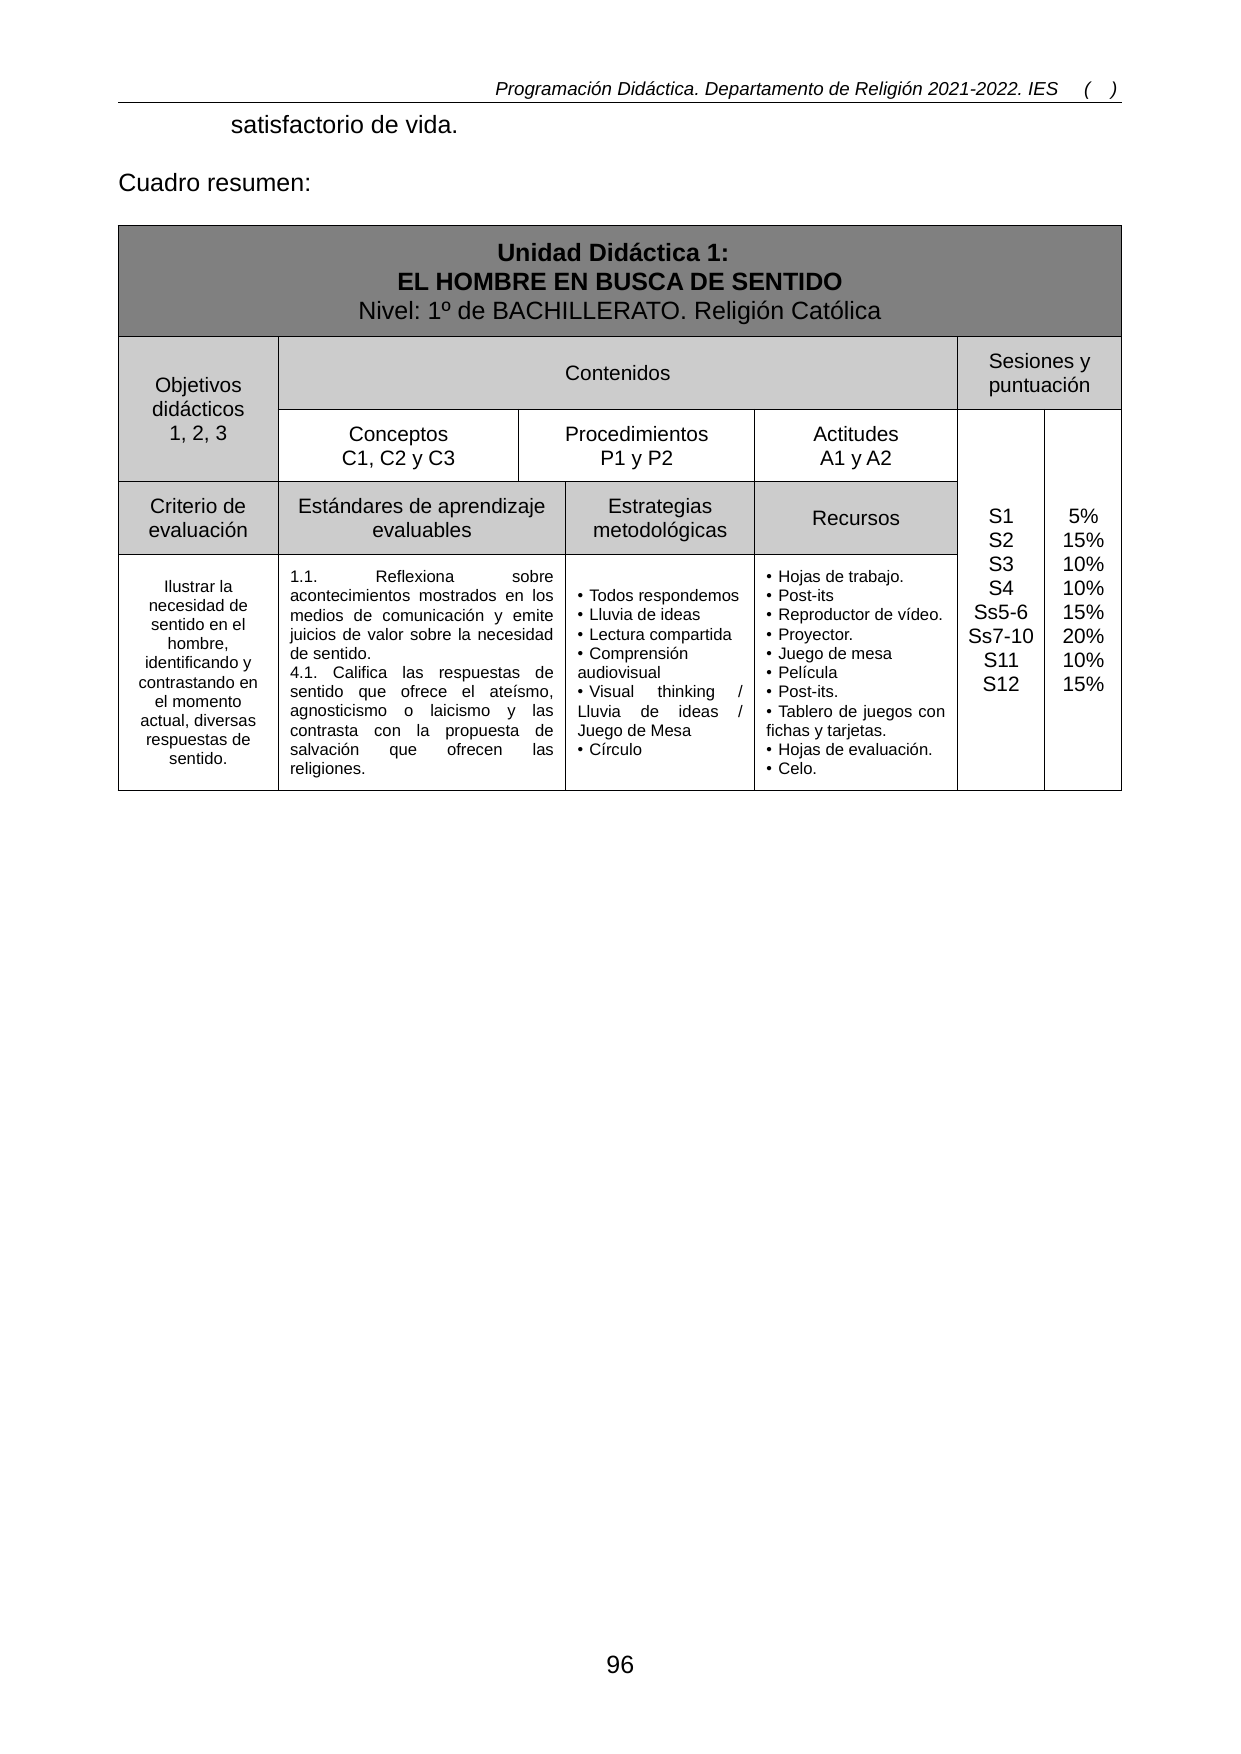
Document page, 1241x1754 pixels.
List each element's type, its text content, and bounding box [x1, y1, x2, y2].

table_cell Objetivos didácticos 1, 2, 3 [119, 337, 278, 481]
table_cell Ilustrar la necesidad de sentido en el hombre, identificando y contrastando en el momento actual, diversas respuestas de sentido. [119, 555, 278, 790]
table_cell Conceptos C1, C2 y C3 [279, 410, 518, 481]
table_cell 1.1. Reflexiona sobre acontecimientos mostrados en los medios de comunicación y emite juicios de valor sobre la necesidad de sentido. 4.1. Califica las respuestas de sentido que ofrece el ateísmo, agnosticismo o laicismo y las contrasta con la propuesta de salvación que ofrecen las religiones. [279, 555, 565, 790]
table_cell Todos respondemos Lluvia de ideas Lectura compartida Comprensión audiovisual Visual thinking / Lluvia de ideas / Juego de Mesa Círculo [566, 555, 754, 790]
table_cell Estándares de aprendizaje evaluables [279, 482, 565, 554]
table_cell Actitudes A1 y A2 [755, 410, 957, 481]
table_cell Recursos [755, 482, 957, 554]
table_cell Contenidos [279, 337, 957, 409]
list satisfactorio de vida. [193, 110, 1122, 139]
table_cell Criterio de evaluación [119, 482, 278, 554]
table_cell Hojas de trabajo. Post-its Reproductor de vídeo. Proyector. Juego de mesa Película Post-its. Tablero de juegos con fichas y tarjetas. Hojas de evaluación. Celo. [755, 555, 957, 790]
text Cuadro resumen: [118, 168, 1122, 197]
table_cell Sesiones y puntuación [958, 337, 1121, 409]
table_cell Procedimientos P1 y P2 [519, 410, 754, 481]
table_cell Estrategias metodológicas [566, 482, 754, 554]
table_cell S1 S2 S3 S4 Ss5-6 Ss7-10 S11 S12 [958, 410, 1044, 790]
table_header Unidad Didáctica 1: EL HOMBRE EN BUSCA DE SENTIDO Nivel: 1º de BACHILLERATO. Religión Católica [119, 226, 1121, 336]
table_cell 5% 15% 10% 10% 15% 20% 10% 15% [1045, 410, 1121, 790]
